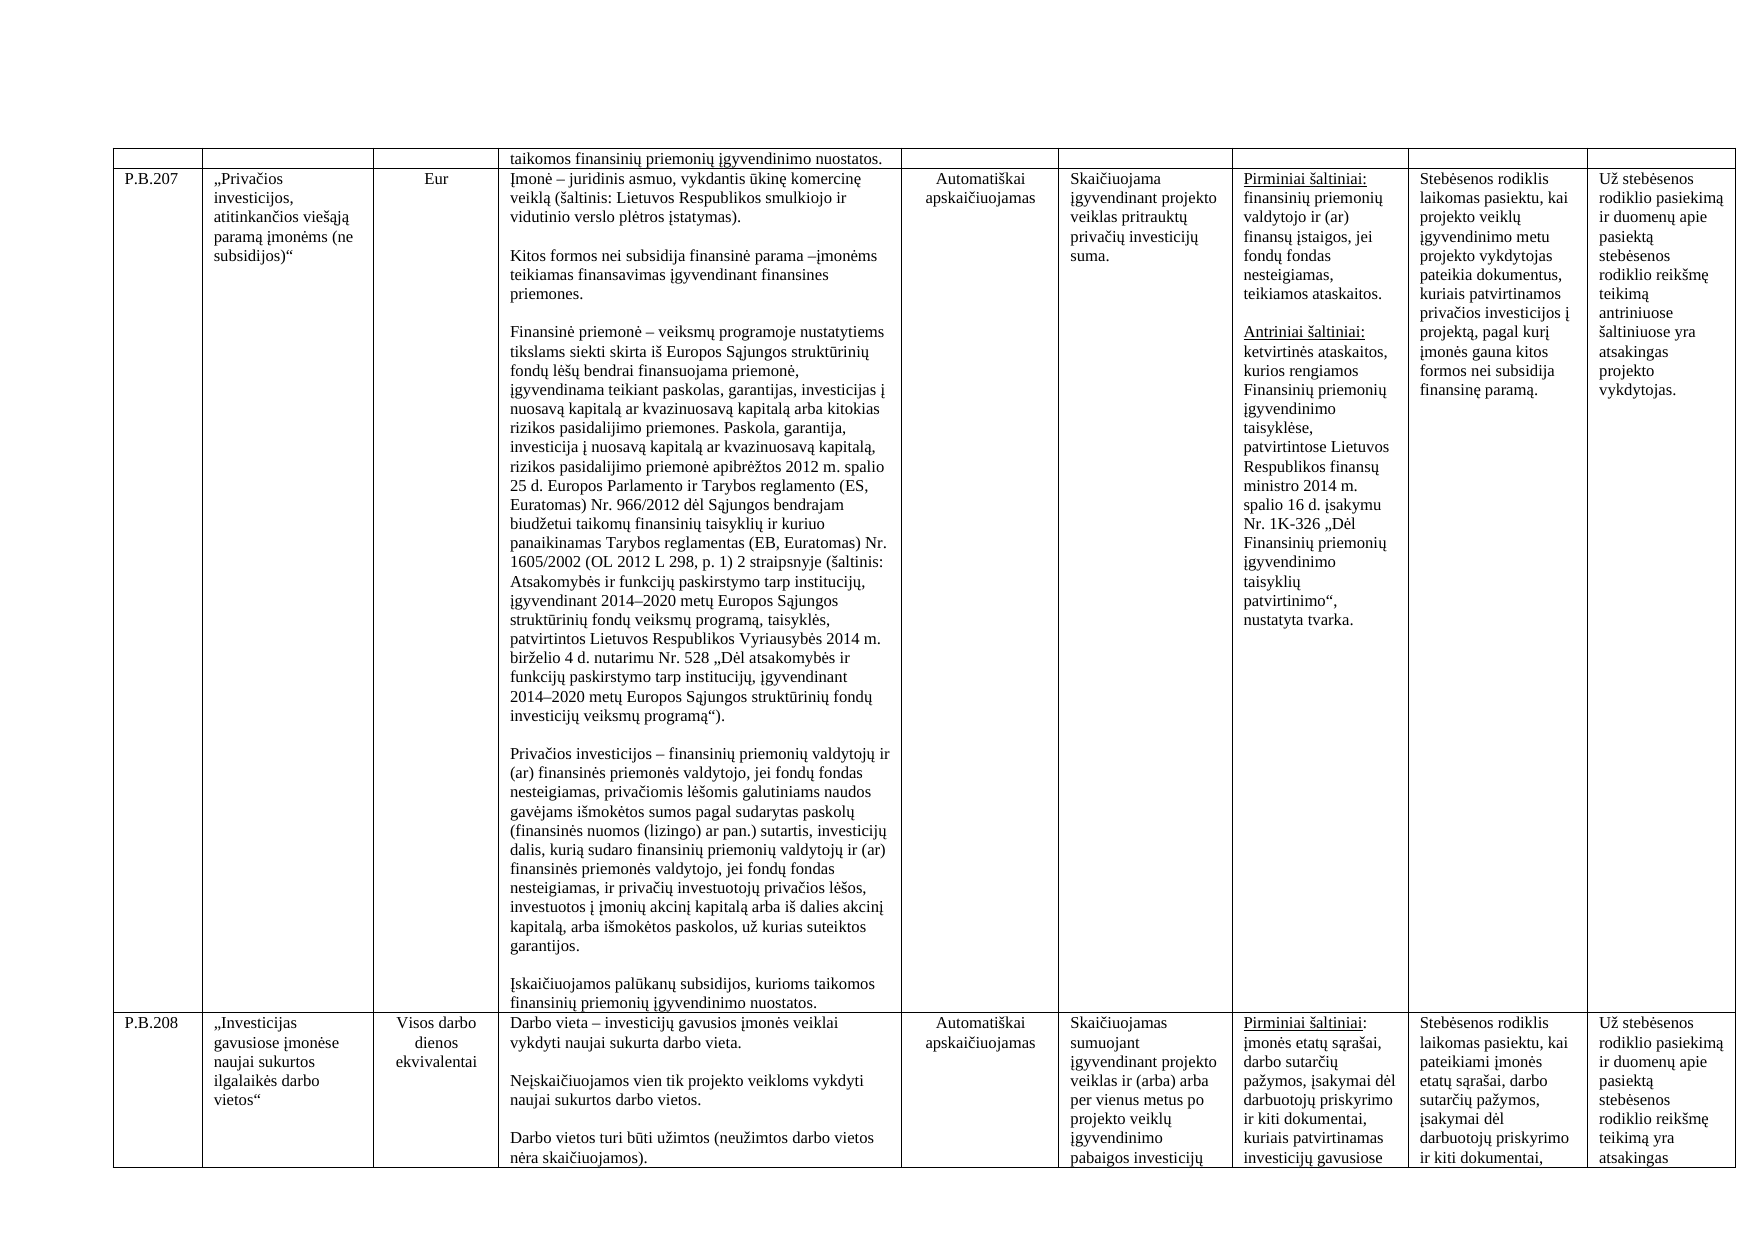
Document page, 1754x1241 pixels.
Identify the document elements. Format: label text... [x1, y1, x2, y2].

table_cell Automatiškai apskaičiuojamas [902, 1013, 1058, 1167]
table_cell Stebėsenos rodiklis laikomas pasiektu, kai projekto veiklų įgyvendinimo metu projekto vykdytojas pateikia dokumentus, kuriais patvirtinamos privačios investicijos į projektą, pagal kurį įmonės gauna kitos formos nei subsidija finansinę paramą. [1409, 169, 1587, 1012]
table_cell [374, 149, 498, 168]
table_cell Už stebėsenos rodiklio pasiekimą ir duomenų apie pasiektą stebėsenos rodiklio reikšmę teikimą antriniuose šaltiniuose yra atsakingas projekto vykdytojas. [1588, 169, 1735, 1012]
table_cell Įmonė – juridinis asmuo, vykdantis ūkinę komercinę veiklą (šaltinis: Lietuvos Respublikos smulkiojo ir vidutinio verslo plėtros įstatymas). Kitos formos nei subsidija finansinė parama –įmonėms teikiamas finansavimas įgyvendinant finansines priemones. Finansinė priemonė – veiksmų programoje nustatytiems tikslams siekti skirta iš Europos Sąjungos struktūrinių fondų lėšų bendrai finansuojama priemonė, įgyvendinama teikiant paskolas, garantijas, investicijas į nuosavą kapitalą ar kvazinuosavą kapitalą arba kitokias rizikos pasidalijimo priemones. Paskola, garantija, investicija į nuosavą kapitalą ar kvazinuosavą kapitalą, rizikos pasidalijimo priemonė apibrėžtos 2012 m. spalio 25 d. Europos Parlamento ir Tarybos reglamento (ES, Euratomas) Nr. 966/2012 dėl Sąjungos bendrajam biudžetui taikomų finansinių taisyklių ir kuriuo panaikinamas Tarybos reglamentas (EB, Euratomas) Nr. 1605/2002 (OL 2012 L 298, p. 1) 2 straipsnyje (šaltinis: Atsakomybės ir funkcijų paskirstymo tarp institucijų, įgyvendinant 2014–2020 metų Europos Sąjungos struktūrinių fondų veiksmų programą, taisyklės, patvirtintos Lietuvos Respublikos Vyriausybės 2014 m. birželio 4 d. nutarimu Nr. 528 „Dėl atsakomybės ir funkcijų paskirstymo tarp institucijų, įgyvendinant 2014–2020 metų Europos Sąjungos struktūrinių fondų investicijų veiksmų programą“). Privačios investicijos – finansinių priemonių valdytojų ir (ar) finansinės priemonės valdytojo, jei fondų fondas nesteigiamas, privačiomis lėšomis galutiniams naudos gavėjams išmokėtos sumos pagal sudarytas paskolų (finansinės nuomos (lizingo) ar pan.) sutartis, investicijų dalis, kurią sudaro finansinių priemonių valdytojų ir (ar) finansinės priemonės valdytojo, jei fondų fondas nesteigiamas, ir privačių investuotojų privačios lėšos, investuotos į įmonių akcinį kapitalą arba iš dalies akcinį kapitalą, arba išmokėtos paskolos, už kurias suteiktos garantijos. Įskaičiuojamos palūkanų subsidijos, kurioms taikomos finansinių priemonių įgyvendinimo nuostatos. [499, 169, 901, 1012]
table_cell taikomos finansinių priemonių įgyvendinimo nuostatos. [499, 149, 901, 168]
table_cell Pirminiai šaltiniai: įmonės etatų sąrašai, darbo sutarčių pažymos, įsakymai dėl darbuotojų priskyrimo ir kiti dokumentai, kuriais patvirtinamas investicijų gavusiose [1233, 1013, 1408, 1167]
table_cell Darbo vieta – investicijų gavusios įmonės veiklai vykdyti naujai sukurta darbo vieta. Neįskaičiuojamos vien tik projekto veikloms vykdyti naujai sukurtos darbo vietos. Darbo vietos turi būti užimtos (neužimtos darbo vietos nėra skaičiuojamos). [499, 1013, 901, 1167]
table_cell [114, 149, 202, 168]
table_cell Skaičiuojamas sumuojant įgyvendinant projekto veiklas ir (arba) arba per vienus metus po projekto veiklų įgyvendinimo pabaigos investicijų [1059, 1013, 1232, 1167]
table_cell Automatiškai apskaičiuojamas [902, 169, 1058, 1012]
table_cell Skaičiuojama įgyvendinant projekto veiklas pritrauktų privačių investicijų suma. [1059, 169, 1232, 1012]
table_cell Pirminiai šaltiniai: finansinių priemonių valdytojo ir (ar) finansų įstaigos, jei fondų fondas nesteigiamas, teikiamos ataskaitos. Antriniai šaltiniai: ketvirtinės ataskaitos, kurios rengiamos Finansinių priemonių įgyvendinimo taisyklėse, patvirtintose Lietuvos Respublikos finansų ministro 2014 m. spalio 16 d. įsakymu Nr. 1K-326 „Dėl Finansinių priemonių įgyvendinimo taisyklių patvirtinimo“, nustatyta tvarka. [1233, 169, 1408, 1012]
table_cell [902, 149, 1058, 168]
table_cell Už stebėsenos rodiklio pasiekimą ir duomenų apie pasiektą stebėsenos rodiklio reikšmę teikimą yra atsakingas [1588, 1013, 1735, 1167]
table_cell P.B.207 [114, 169, 202, 1012]
table_cell [1059, 149, 1232, 168]
table_cell P.B.208 [114, 1013, 202, 1167]
table_cell „Investicijas gavusiose įmonėse naujai sukurtos ilgalaikės darbo vietos“ [203, 1013, 373, 1167]
table_cell Stebėsenos rodiklis laikomas pasiektu, kai pateikiami įmonės etatų sąrašai, darbo sutarčių pažymos, įsakymai dėl darbuotojų priskyrimo ir kiti dokumentai, [1409, 1013, 1587, 1167]
table_cell „Privačios investicijos, atitinkančios viešąją paramą įmonėms (ne subsidijos)“ [203, 169, 373, 1012]
table_cell Eur [374, 169, 498, 1012]
table_cell Visos darbo dienos ekvivalentai [374, 1013, 498, 1167]
table_cell [203, 149, 373, 168]
